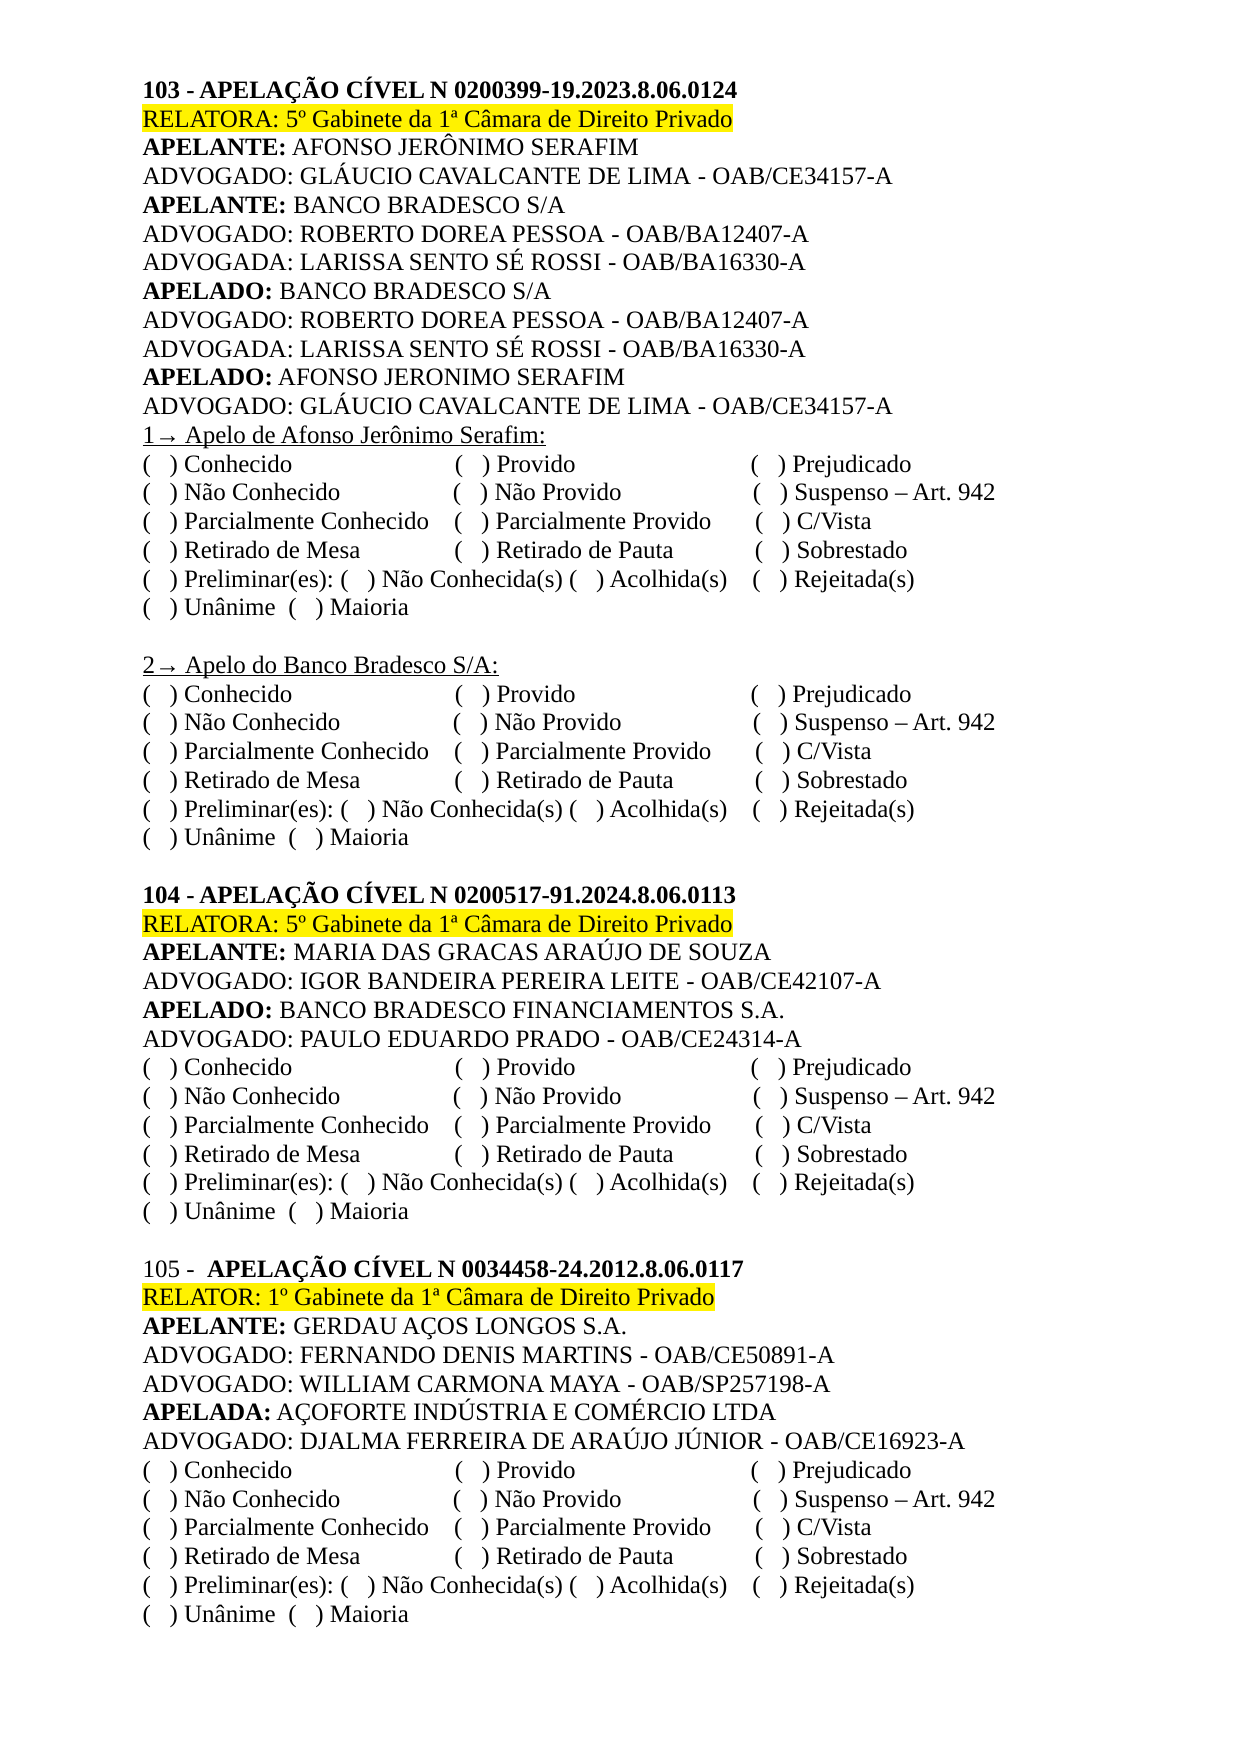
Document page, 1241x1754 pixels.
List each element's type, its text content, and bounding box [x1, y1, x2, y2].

text ( ) Unânime ( ) Maioria [142, 1599, 1141, 1627]
text ( ) Parcialmente Conhecido ( ) Parcialmente Provido ( ) C/Vista [142, 506, 1141, 535]
text 104 - APELAÇÃO CÍVEL N 0200517-91.2024.8.06.0113 RELATORA: 5º Gabinete da 1ª Câmara de Direito Privado APELANTE: MARIA DAS GRACAS ARAÚJO DE SOUZA ADVOGADO: IGOR BANDEIRA PEREIRA LEITE - OAB/CE42107-A APELADO: BANCO BRADESCO FINANCIAMENTOS S.A. ADVOGADO: PAULO EDUARDO PRADO - OAB/CE24314-A ( ) Conhecido ( ) Provido ( ) Prejudicado [142, 880, 1141, 1081]
text ( ) Retirado de Mesa ( ) Retirado de Pauta ( ) Sobrestado [142, 1139, 1141, 1167]
text ( ) Não Conhecido ( ) Não Provido ( ) Suspenso – Art. 942 [142, 477, 1141, 506]
text 105 - APELAÇÃO CÍVEL N 0034458-24.2012.8.06.0117 RELATOR: 1º Gabinete da 1ª Câmara de Direito Privado APELANTE: GERDAU AÇOS LONGOS S.A. ADVOGADO: FERNANDO DENIS MARTINS - OAB/CE50891-A ADVOGADO: WILLIAM CARMONA MAYA - OAB/SP257198-A APELADA: AÇOFORTE INDÚSTRIA E COMÉRCIO LTDA ADVOGADO: DJALMA FERREIRA DE ARAÚJO JÚNIOR - OAB/CE16923-A ( ) Conhecido ( ) Provido ( ) Prejudicado [142, 1254, 1141, 1484]
text ( ) Preliminar(es): ( ) Não Conhecida(s) ( ) Acolhida(s) ( ) Rejeitada(s) [142, 794, 1141, 822]
text ( ) Parcialmente Conhecido ( ) Parcialmente Provido ( ) C/Vista [142, 1512, 1141, 1541]
text 2→ Apelo do Banco Bradesco S/A: [142, 650, 1141, 679]
text ( ) Retirado de Mesa ( ) Retirado de Pauta ( ) Sobrestado [142, 1541, 1141, 1570]
text ( ) Retirado de Mesa ( ) Retirado de Pauta ( ) Sobrestado [142, 535, 1141, 564]
text ( ) Retirado de Mesa ( ) Retirado de Pauta ( ) Sobrestado [142, 765, 1141, 794]
text ( ) Preliminar(es): ( ) Não Conhecida(s) ( ) Acolhida(s) ( ) Rejeitada(s) [142, 1167, 1141, 1196]
text 103 - APELAÇÃO CÍVEL N 0200399-19.2023.8.06.0124 RELATORA: 5º Gabinete da 1ª Câmara de Direito Privado APELANTE: AFONSO JERÔNIMO SERAFIM ADVOGADO: GLÁUCIO CAVALCANTE DE LIMA - OAB/CE34157-A APELANTE: BANCO BRADESCO S/A ADVOGADO: ROBERTO DOREA PESSOA - OAB/BA12407-A ADVOGADA: LARISSA SENTO SÉ ROSSI - OAB/BA16330-A APELADO: BANCO BRADESCO S/A ADVOGADO: ROBERTO DOREA PESSOA - OAB/BA12407-A ADVOGADA: LARISSA SENTO SÉ ROSSI - OAB/BA16330-A APELADO: AFONSO JERONIMO SERAFIM ADVOGADO: GLÁUCIO CAVALCANTE DE LIMA - OAB/CE34157-A 1→ Apelo de Afonso Jerônimo Serafim: [142, 75, 1141, 449]
text ( ) Unânime ( ) Maioria [142, 592, 1141, 621]
text ( ) Conhecido ( ) Provido ( ) Prejudicado [142, 679, 1141, 707]
text ( ) Unânime ( ) Maioria [142, 822, 1141, 851]
text ( ) Não Conhecido ( ) Não Provido ( ) Suspenso – Art. 942 [142, 1484, 1141, 1512]
text ( ) Parcialmente Conhecido ( ) Parcialmente Provido ( ) C/Vista [142, 1110, 1141, 1139]
text ( ) Não Conhecido ( ) Não Provido ( ) Suspenso – Art. 942 [142, 707, 1141, 736]
text ( ) Conhecido ( ) Provido ( ) Prejudicado [142, 449, 1141, 477]
text ( ) Preliminar(es): ( ) Não Conhecida(s) ( ) Acolhida(s) ( ) Rejeitada(s) [142, 564, 1141, 592]
text ( ) Preliminar(es): ( ) Não Conhecida(s) ( ) Acolhida(s) ( ) Rejeitada(s) [142, 1570, 1141, 1599]
text ( ) Parcialmente Conhecido ( ) Parcialmente Provido ( ) C/Vista [142, 736, 1141, 765]
text ( ) Unânime ( ) Maioria [142, 1196, 1141, 1225]
text ( ) Não Conhecido ( ) Não Provido ( ) Suspenso – Art. 942 [142, 1081, 1141, 1110]
